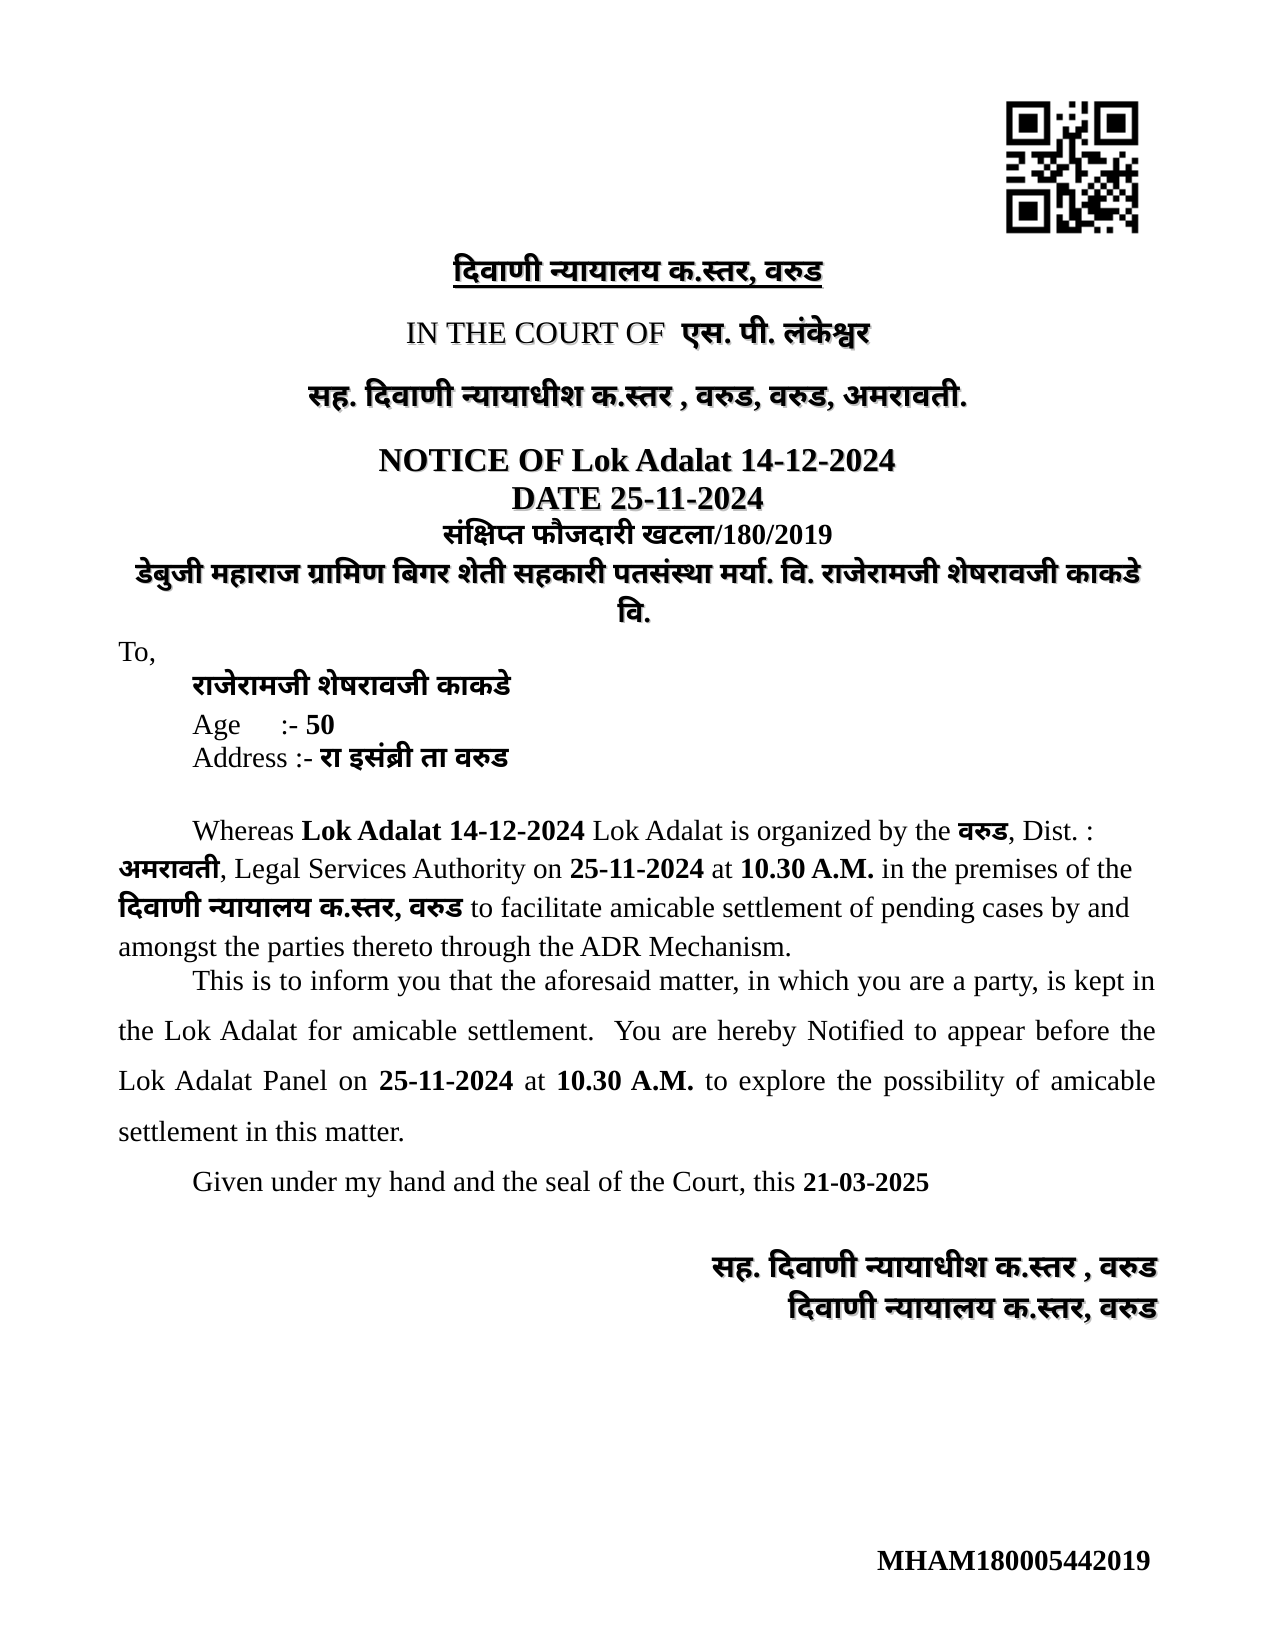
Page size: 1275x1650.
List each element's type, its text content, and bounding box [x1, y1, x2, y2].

text Age :- 50 [118, 707, 1157, 741]
text Given under my hand and the seal of the Court, this 21-03-2025 [118, 1164, 1157, 1197]
text दिवाणी न्यायालय क.स्तर, वरुड [118, 252, 1157, 294]
text Whereas Lok Adalat 14-12-2024 Lok Adalat is organized by the वरुड, Dist. : अमरावती, Legal Services Authority on 25-11-2024 at 10.30 A.M. in the premises of the दिवाणी न्यायालय क.स्तर, वरुड to facilitate amicable settlement of pending cases by and amongst the parties thereto through the ADR Mechanism. [118, 813, 1157, 963]
text सह. दिवाणी न्यायाधीश क.स्तर , वरुड, वरुड, अमरावती. [118, 377, 1157, 419]
picture [994, 89, 1151, 246]
text Address :- रा इसंब्री ता वरुड [118, 741, 1157, 780]
text To, [118, 634, 1157, 668]
text IN THE COURT OF एस. पी. लंकेश्वर [118, 314, 1157, 356]
text राजेरामजी शेषरावजी काकडे [118, 668, 1157, 707]
text दिवाणी न्यायालय क.स्तर, वरुड [118, 1290, 1157, 1332]
text This is to inform you that the aforesaid matter, in which you are a party, is kept in the Lok Adalat for amicable settlement. You are hereby Notified to appear before the Lok Adalat Panel on 25-11-2024 at 10.30 A.M. to explore the possibility of amicable settlement in this matter. [118, 963, 1157, 1147]
text NOTICE OF Lok Adalat 14-12-2024 [118, 440, 1157, 478]
text DATE 25-11-2024 [118, 478, 1157, 517]
text सह. दिवाणी न्यायाधीश क.स्तर , वरुड [118, 1248, 1157, 1290]
text डेबुजी महाराज ग्रामिण बिगर शेती सहकारी पतसंस्था मर्या. वि. राजेरामजी शेषरावजी काकडे वि. [118, 556, 1157, 634]
table_header MHAM180005442019 [864, 1538, 1156, 1582]
text संक्षिप्त फौजदारी खटला/180/2019 [118, 517, 1157, 556]
table_cell [864, 85, 1156, 252]
